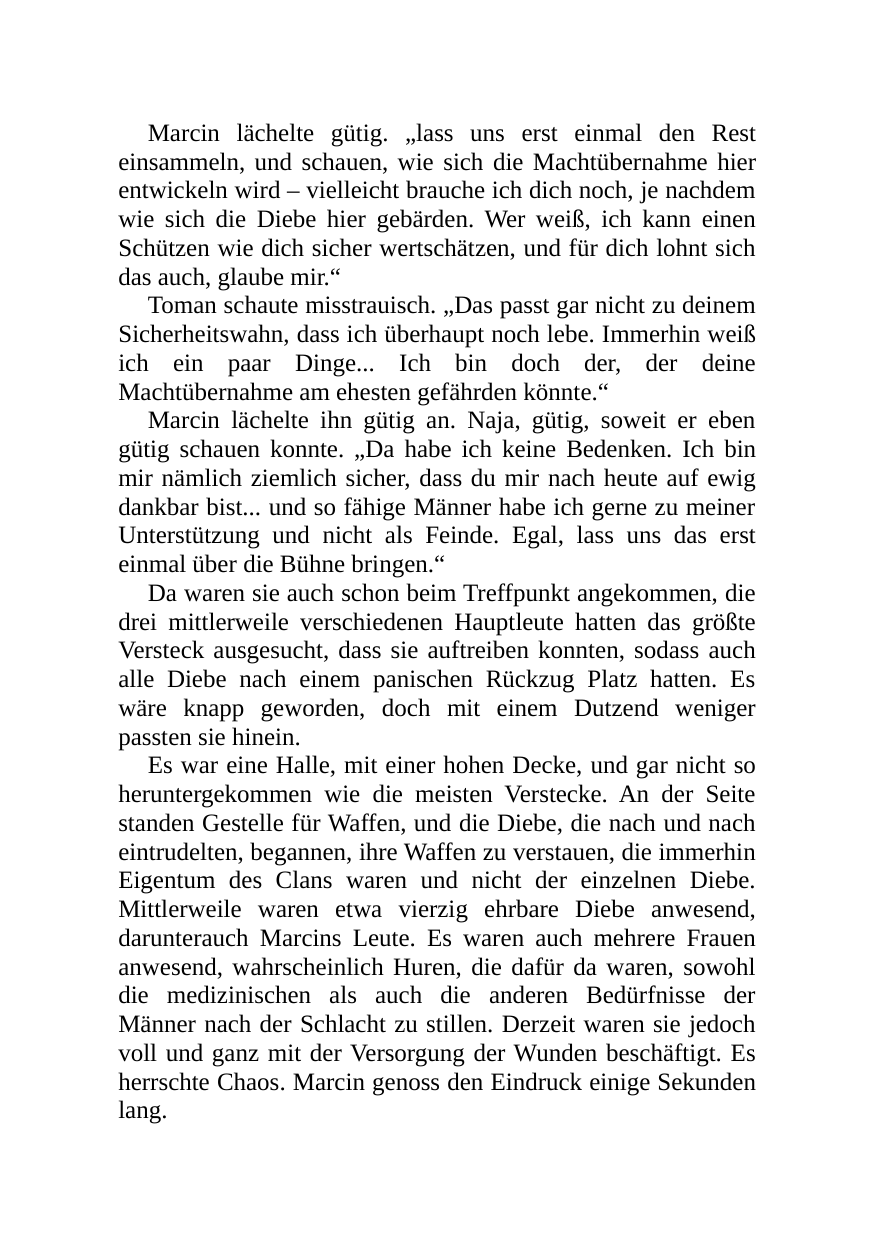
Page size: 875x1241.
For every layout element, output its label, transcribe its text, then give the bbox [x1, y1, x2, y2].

text Marcin lächelte gütig. „lass uns erst einmal den Rest einsammeln, und schauen, wie sich die Machtübernahme hier entwickeln wird – vielleicht brauche ich dich noch, je nachdem wie sich die Diebe hier gebärden. Wer weiß, ich kann einen Schützen wie dich sicher wertschätzen, und für dich lohnt sich das auch, glaube mir.“ [118, 118, 756, 291]
text Da waren sie auch schon beim Treffpunkt angekommen, die drei mittlerweile verschiedenen Hauptleute hatten das größte Versteck ausgesucht, dass sie auftreiben konnten, sodass auch alle Diebe nach einem panischen Rückzug Platz hatten. Es wäre knapp geworden, doch mit einem Dutzend weniger passten sie hinein. [118, 578, 756, 751]
text Es war eine Halle, mit einer hohen Decke, und gar nicht so heruntergekommen wie die meisten Verstecke. An der Seite standen Gestelle für Waffen, und die Diebe, die nach und nach eintrudelten, begannen, ihre Waffen zu verstauen, die immerhin Eigentum des Clans waren und nicht der einzelnen Diebe. Mittlerweile waren etwa vierzig ehrbare Diebe anwesend, darunterauch Marcins Leute. Es waren auch mehrere Frauen anwesend, wahrscheinlich Huren, die dafür da waren, sowohl die medizinischen als auch die anderen Bedürfnisse der Männer nach der Schlacht zu stillen. Derzeit waren sie jedoch voll und ganz mit der Versorgung der Wunden beschäftigt. Es herrschte Chaos. Marcin genoss den Eindruck einige Sekunden lang. [118, 751, 756, 1124]
text Toman schaute misstrauisch. „Das passt gar nicht zu deinem Sicherheitswahn, dass ich überhaupt noch lebe. Immerhin weiß ich ein paar Dinge... Ich bin doch der, der deine Machtübernahme am ehesten gefährden könnte.“ [118, 291, 756, 406]
text Marcin lächelte ihn gütig an. Naja, gütig, soweit er eben gütig schauen konnte. „Da habe ich keine Bedenken. Ich bin mir nämlich ziemlich sicher, dass du mir nach heute auf ewig dankbar bist... und so fähige Männer habe ich gerne zu meiner Unterstützung und nicht als Feinde. Egal, lass uns das erst einmal über die Bühne bringen.“ [118, 406, 756, 578]
